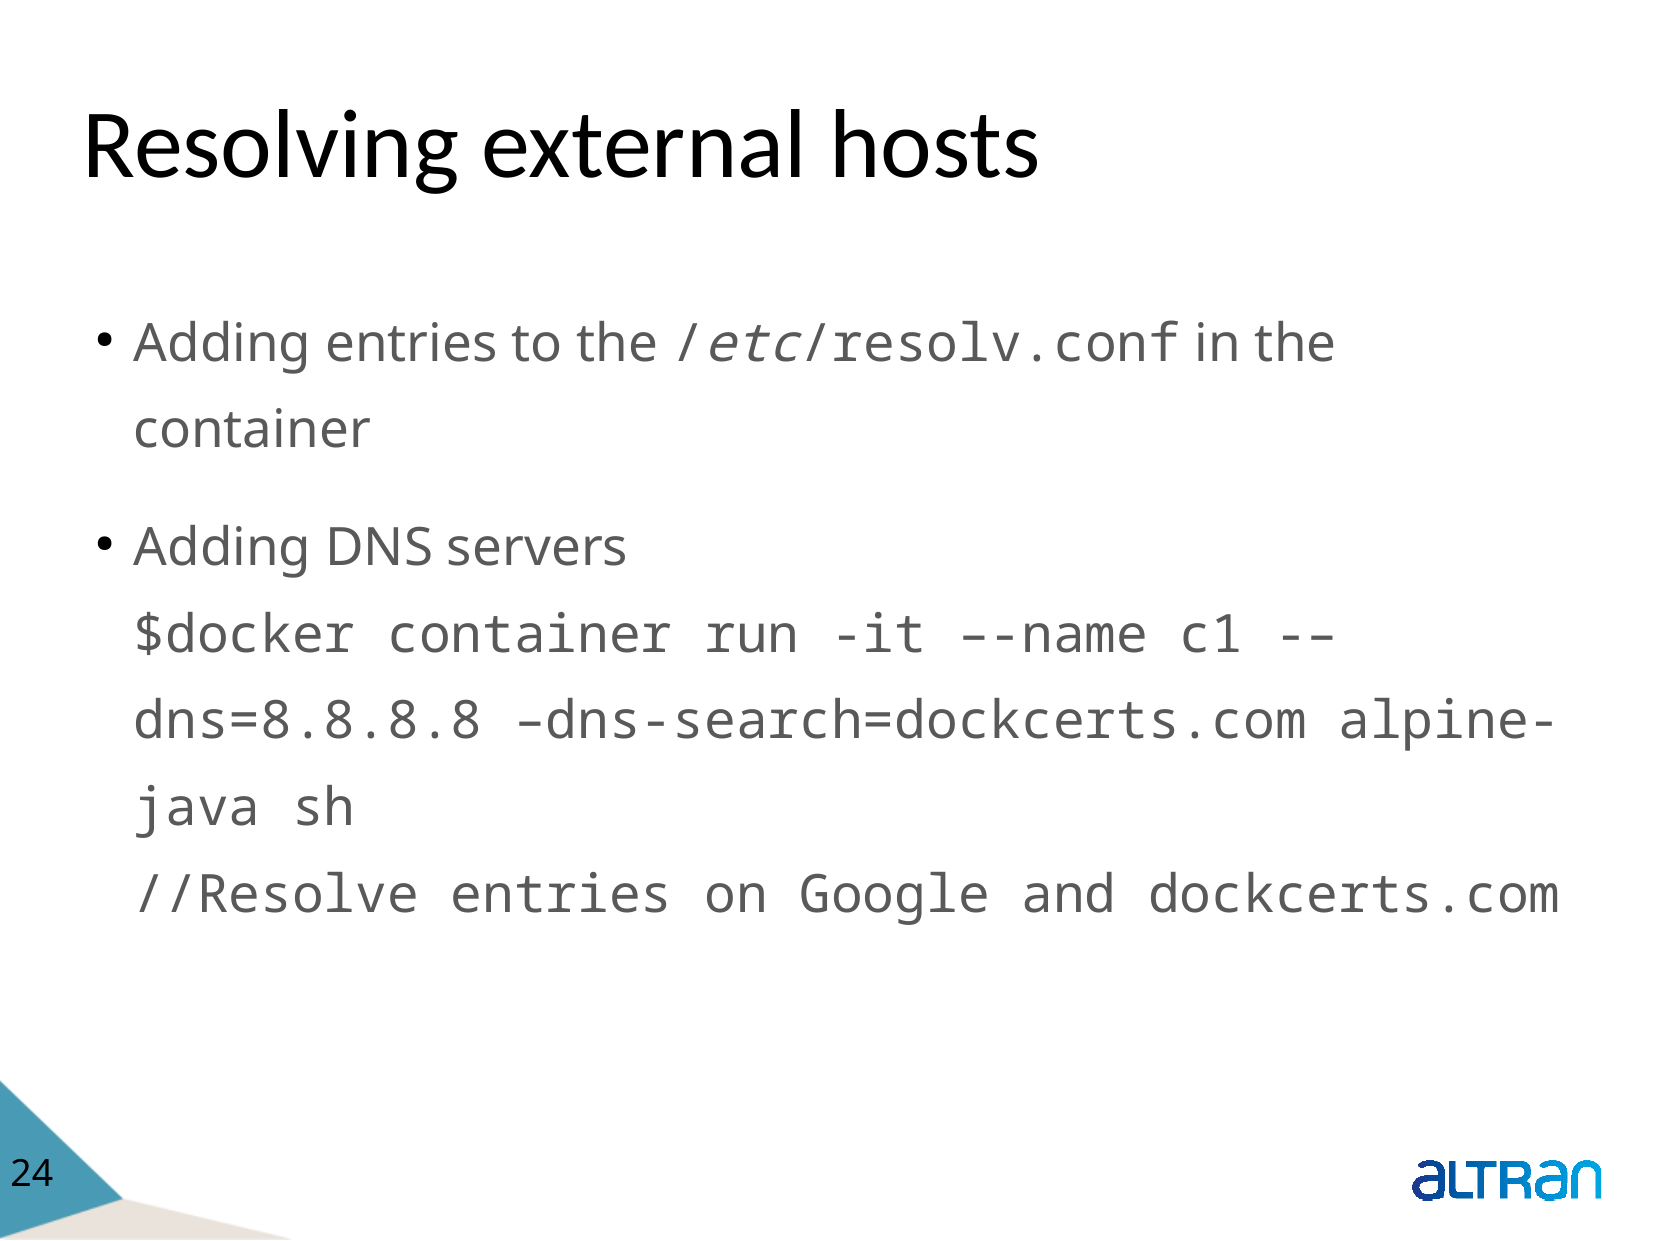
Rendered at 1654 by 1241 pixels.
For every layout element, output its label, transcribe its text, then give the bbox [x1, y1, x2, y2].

picture [1555, 1160, 1602, 1201]
picture [1412, 1160, 1559, 1201]
picture [0, 1072, 316, 1240]
picture [1543, 1182, 1560, 1193]
list Adding entries to the /etc/resolv.conf in the container Adding DNS servers $docker container run -it –-name c1 -–dns=8.8.8.8 –dns-search=dockcerts.com alpine-java sh //Resolve entries on Google and dockcerts.com [82, 290, 1571, 1010]
title Resolving external hosts [82, 49, 1571, 257]
picture [1595, 1160, 1602, 1167]
